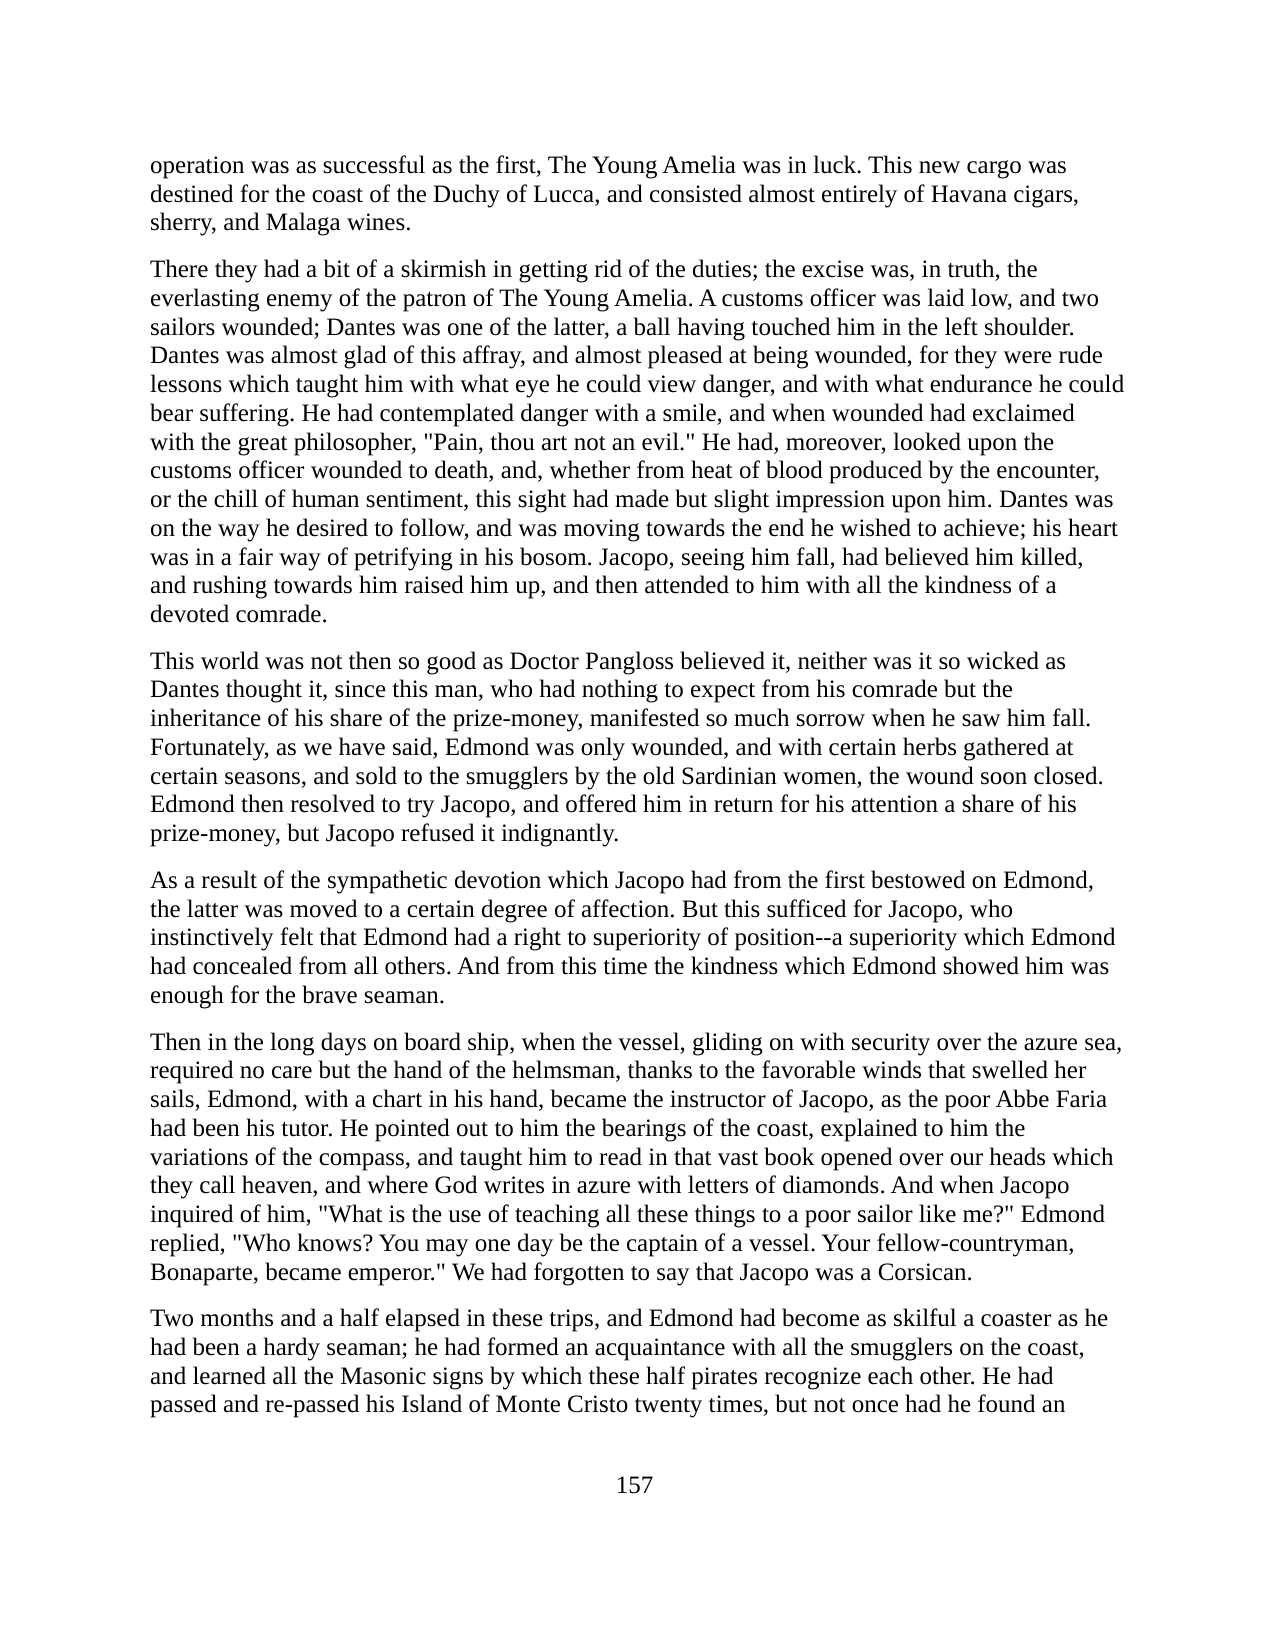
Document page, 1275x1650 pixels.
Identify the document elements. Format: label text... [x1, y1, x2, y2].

text This world was not then so good as Doctor Pangloss believed it, neither was it so wicked as Dantes thought it, since this man, who had nothing to expect from his comrade but the inheritance of his share of the prize-money, manifested so much sorrow when he saw him fall. Fortunately, as we have said, Edmond was only wounded, and with certain herbs gathered at certain seasons, and sold to the smugglers by the old Sardinian women, the wound soon closed. Edmond then resolved to try Jacopo, and offered him in return for his attention a share of his prize-money, but Jacopo refused it indignantly. [150, 646, 1125, 847]
text There they had a bit of a skirmish in getting rid of the duties; the excise was, in truth, the everlasting enemy of the patron of The Young Amelia. A customs officer was laid low, and two sailors wounded; Dantes was one of the latter, a ball having touched him in the left shoulder. Dantes was almost glad of this affray, and almost pleased at being wounded, for they were rude lessons which taught him with what eye he could view danger, and with what endurance he could bear suffering. He had contemplated danger with a smile, and when wounded had exclaimed with the great philosopher, "Pain, thou art not an evil." He had, moreover, looked upon the customs officer wounded to death, and, whether from heat of blood produced by the encounter, or the chill of human sentiment, this sight had made but slight impression upon him. Dantes was on the way he desired to follow, and was moving towards the end he wished to achieve; his heart was in a fair way of petrifying in his bosom. Jacopo, seeing him fall, had believed him killed, and rushing towards him raised him up, and then attended to him with all the kindness of a devoted comrade. [150, 254, 1125, 628]
text Two months and a half elapsed in these trips, and Edmond had become as skilful a coaster as he had been a hardy seaman; he had formed an acquaintance with all the smugglers on the coast, and learned all the Masonic signs by which these half pirates recognize each other. He had passed and re-passed his Island of Monte Cristo twenty times, but not once had he found an [150, 1303, 1125, 1418]
text As a result of the sympathetic devotion which Jacopo had from the first bestowed on Edmond, the latter was moved to a certain degree of affection. But this sufficed for Jacopo, who instinctively felt that Edmond had a right to superiority of position--a superiority which Edmond had concealed from all others. And from this time the kindness which Edmond showed him was enough for the brave seaman. [150, 865, 1125, 1009]
text Then in the long days on board ship, when the vessel, gliding on with security over the azure sea, required no care but the hand of the helmsman, thanks to the favorable winds that swelled her sails, Edmond, with a chart in his hand, became the instructor of Jacopo, as the poor Abbe Faria had been his tutor. He pointed out to him the bearings of the coast, explained to him the variations of the compass, and taught him to read in that vast book opened over our heads which they call heaven, and where God writes in azure with letters of diamonds. And when Jacopo inquired of him, "What is the use of teaching all these things to a poor sailor like me?" Edmond replied, "Who knows? You may one day be the captain of a vessel. Your fellow-countryman, Bonaparte, became emperor." We had forgotten to say that Jacopo was a Corsican. [150, 1027, 1125, 1285]
text operation was as successful as the first, The Young Amelia was in luck. This new cargo was destined for the coast of the Duchy of Lucca, and consisted almost entirely of Havana cigars, sherry, and Malaga wines. [150, 150, 1125, 236]
